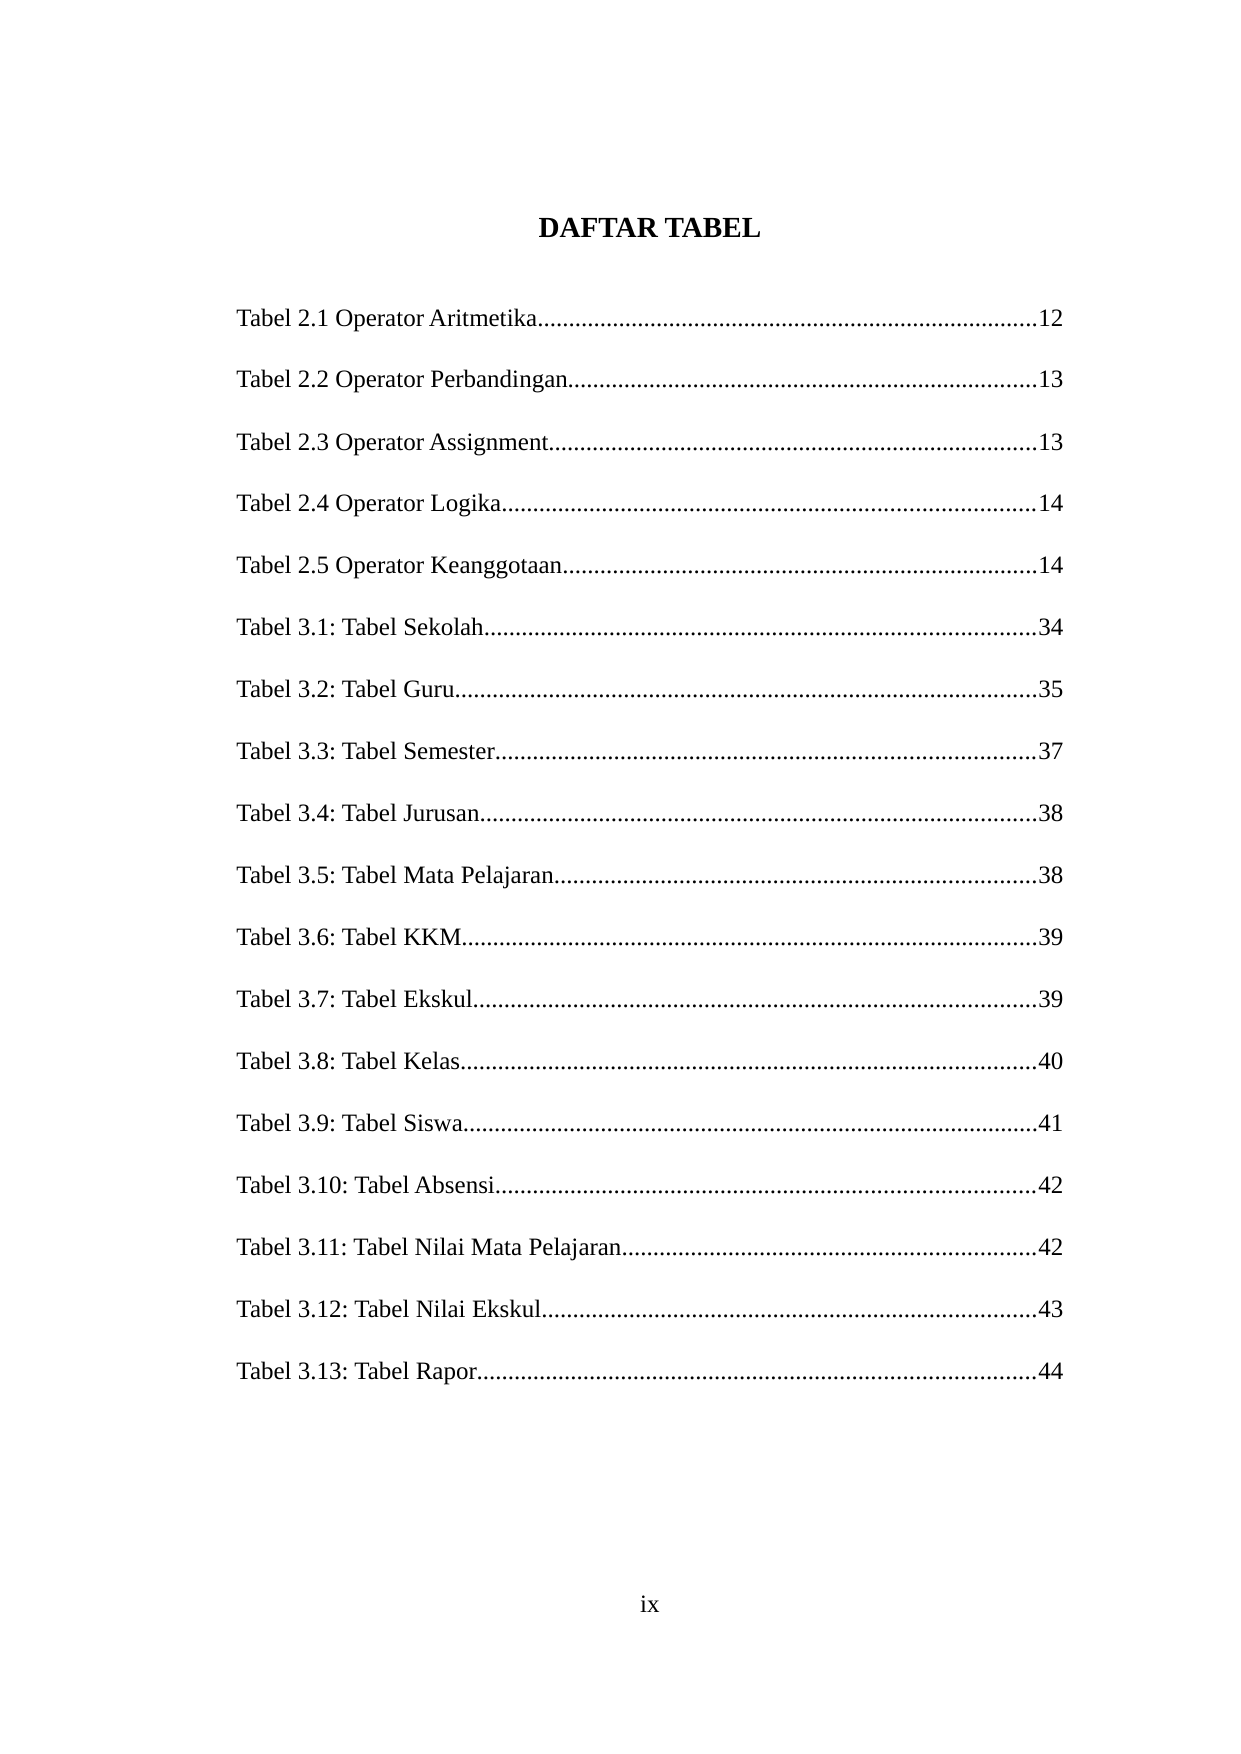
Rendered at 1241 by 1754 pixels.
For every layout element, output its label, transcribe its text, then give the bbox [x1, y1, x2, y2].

text Tabel 3.5: Tabel Mata Pelajaran 38 [236, 848, 1063, 893]
subtitle DAFTAR TABEL [236, 202, 1063, 246]
text Tabel 3.3: Tabel Semester 37 [236, 724, 1063, 769]
text Tabel 2.5 Operator Keanggotaan 14 [236, 538, 1063, 583]
text Tabel 3.2: Tabel Guru 35 [236, 662, 1063, 707]
text Tabel 3.9: Tabel Siswa 41 [236, 1096, 1063, 1141]
text Tabel 3.7: Tabel Ekskul 39 [236, 972, 1063, 1017]
text Tabel 2.2 Operator Perbandingan 13 [236, 352, 1063, 397]
text Tabel 3.10: Tabel Absensi 42 [236, 1158, 1063, 1202]
text Tabel 3.1: Tabel Sekolah 34 [236, 600, 1063, 645]
text Tabel 3.11: Tabel Nilai Mata Pelajaran 42 [236, 1220, 1063, 1264]
text Tabel 2.4 Operator Logika 14 [236, 476, 1063, 521]
text Tabel 2.3 Operator Assignment 13 [236, 414, 1063, 459]
text Tabel 3.6: Tabel KKM 39 [236, 910, 1063, 954]
text Tabel 3.13: Tabel Rapor 44 [236, 1344, 1063, 1388]
text Tabel 2.1 Operator Aritmetika 12 [236, 291, 1063, 335]
text Tabel 3.12: Tabel Nilai Ekskul 43 [236, 1282, 1063, 1326]
text Tabel 3.8: Tabel Kelas 40 [236, 1034, 1063, 1078]
text Tabel 3.4: Tabel Jurusan 38 [236, 786, 1063, 831]
